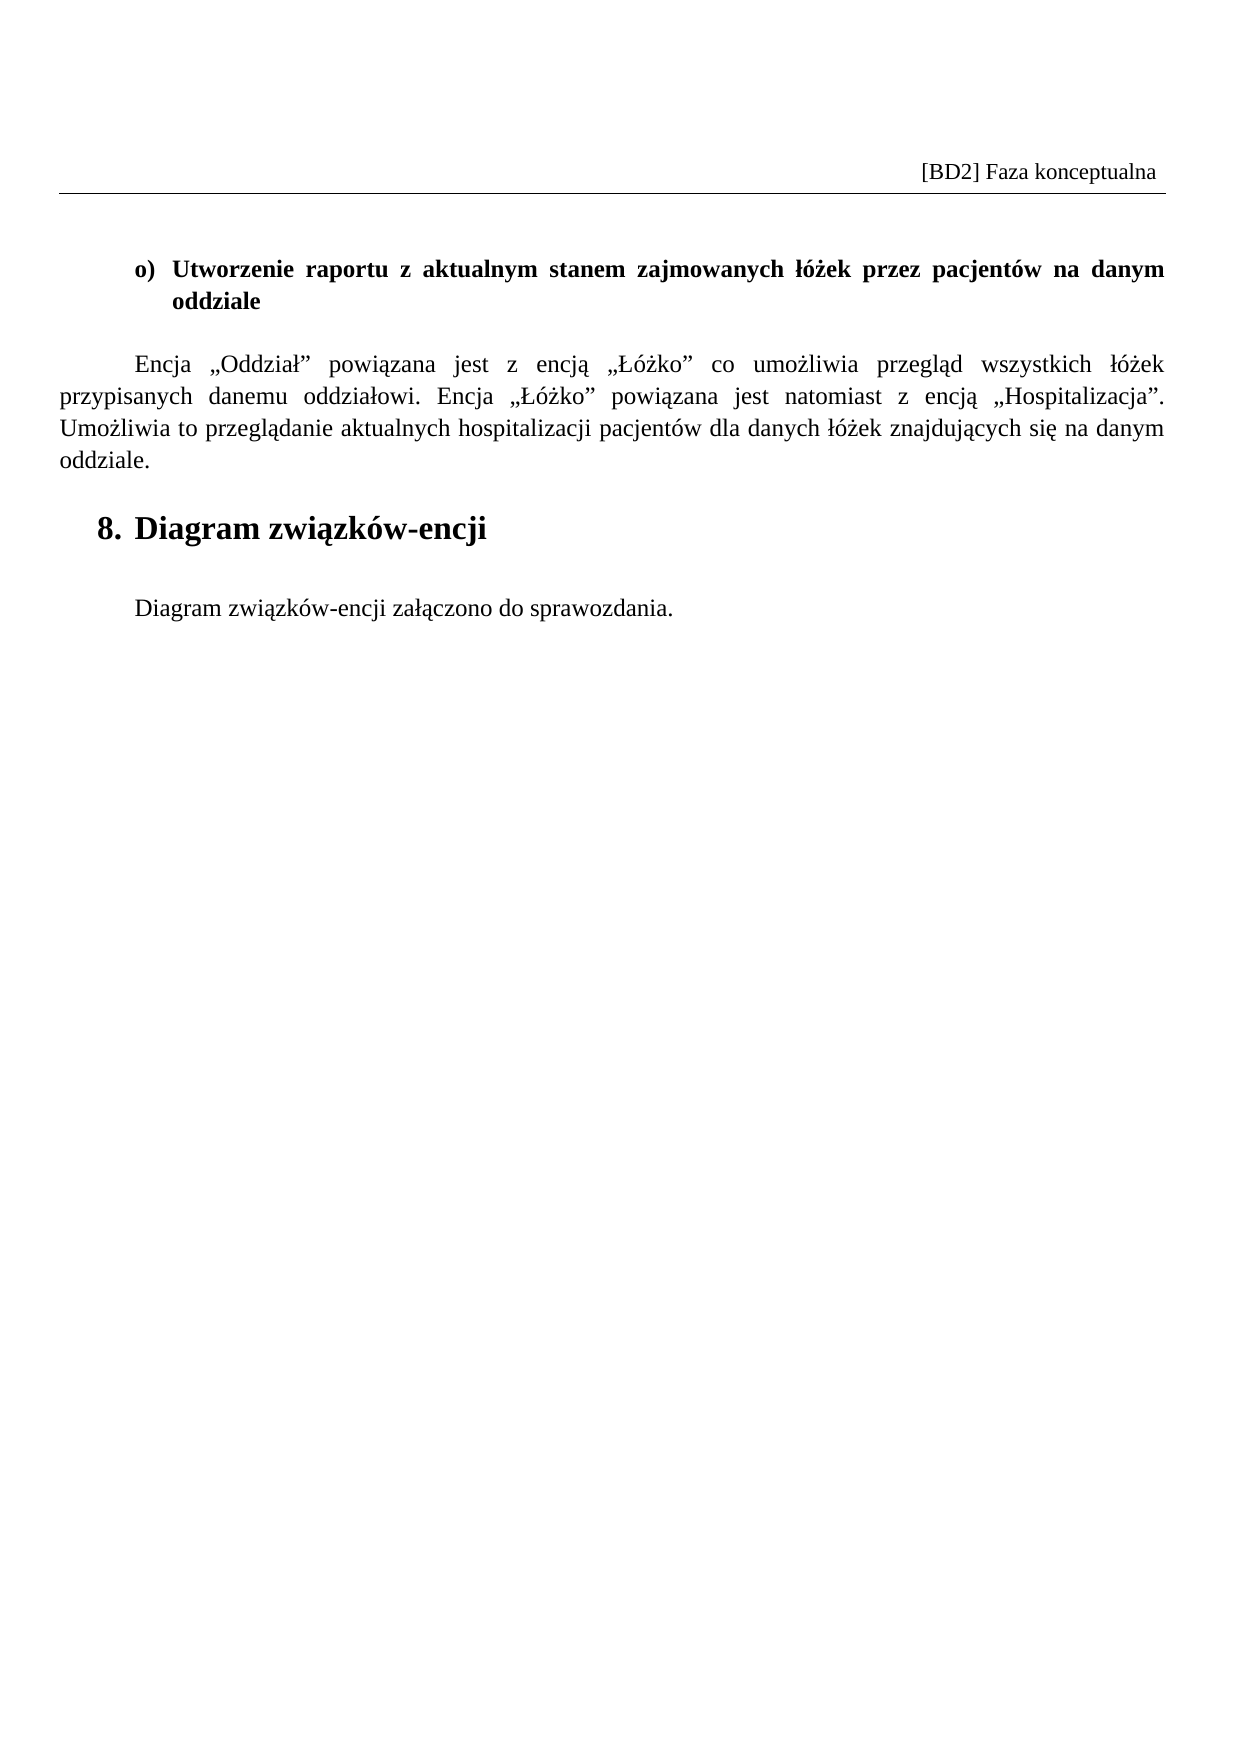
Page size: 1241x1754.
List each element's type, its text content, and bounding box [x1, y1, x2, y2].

list Diagram związków-encji [97, 509, 1166, 546]
text Encja „Oddział” powiązana jest z encją „Łóżko” co umożliwia przegląd wszystkich łóżek przypisanych danemu oddziałowi. Encja „Łóżko” powiązana jest natomiast z encją „Hospitalizacja”. Umożliwia to przeglądanie aktualnych hospitalizacji pacjentów dla danych łóżek znajdujących się na danym oddziale. [59, 351, 1166, 473]
text Diagram związków-encji załączono do sprawozdania. [59, 594, 1166, 622]
list Utworzenie raportu z aktualnym stanem zajmowanych łóżek przez pacjentów na danym oddziale [134, 255, 1166, 315]
